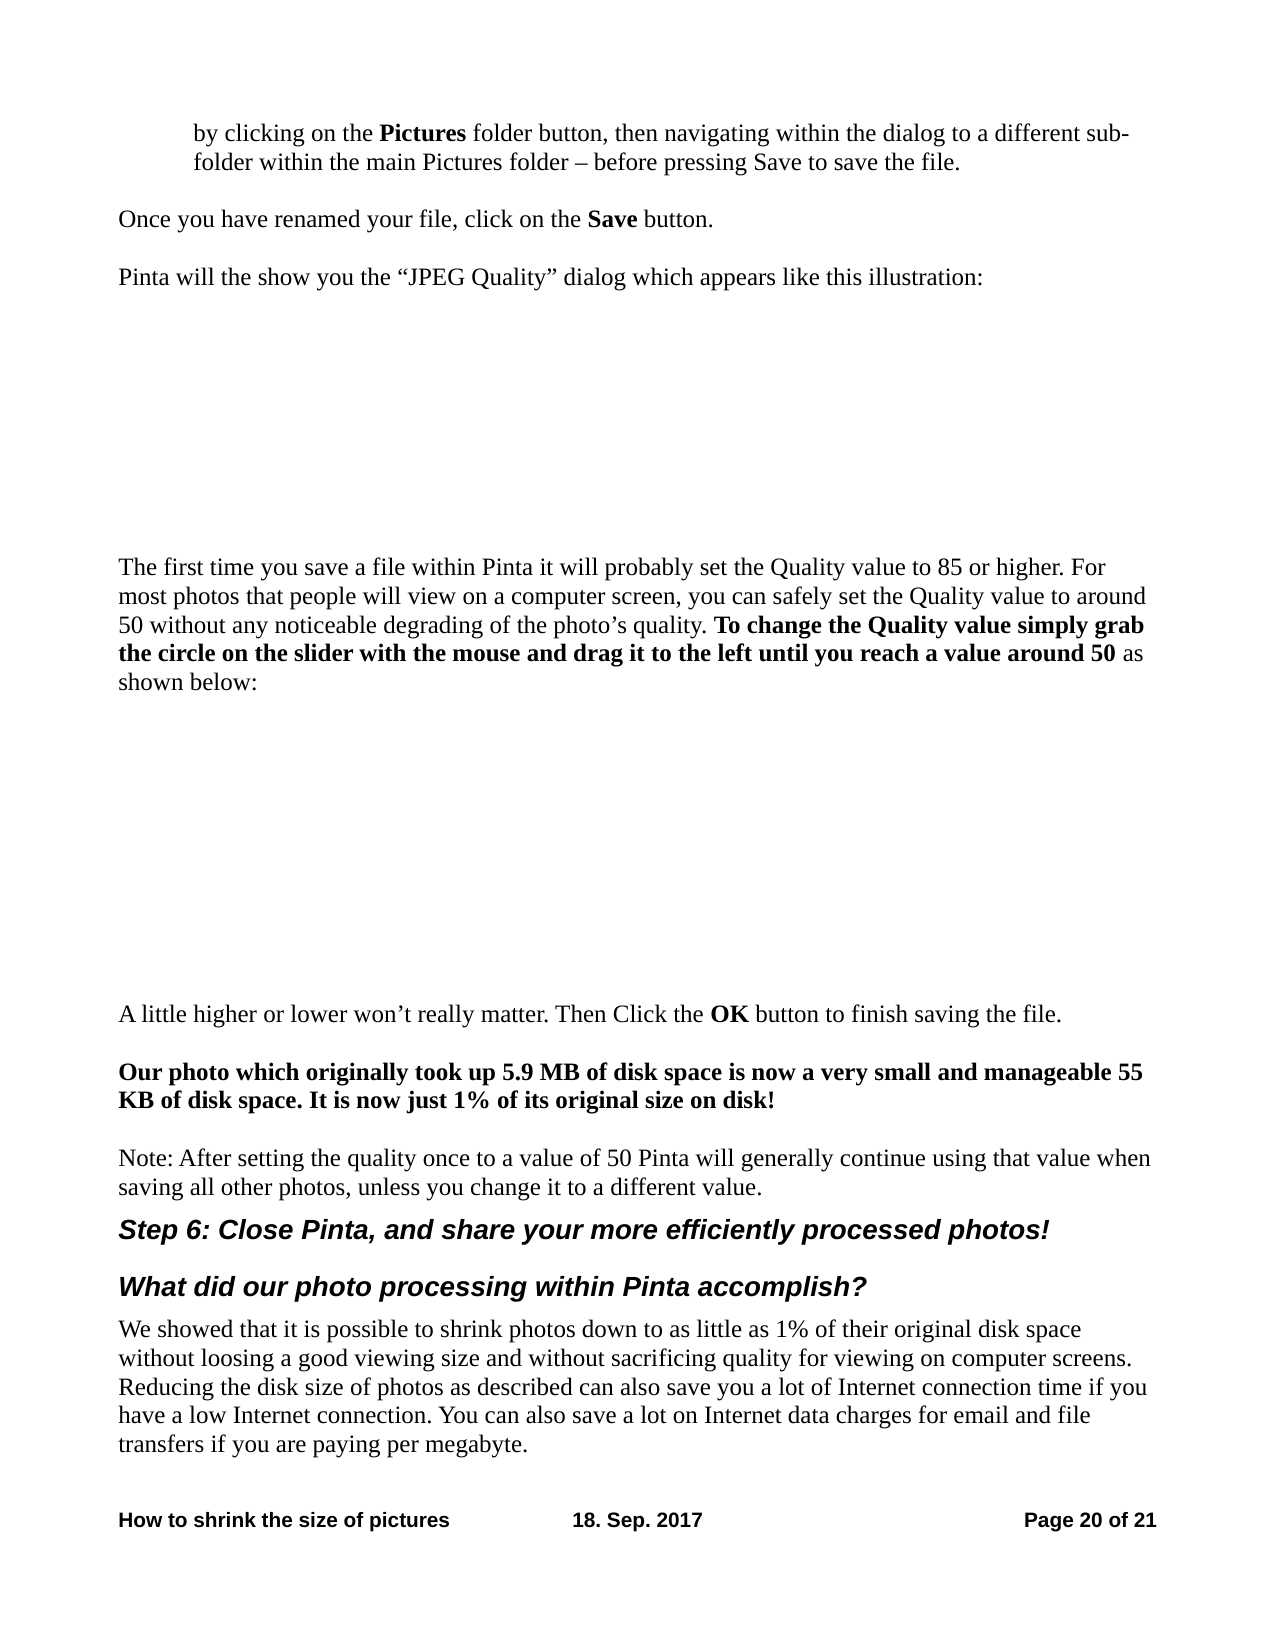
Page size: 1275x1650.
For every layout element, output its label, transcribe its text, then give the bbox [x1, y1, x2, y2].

subtitle What did our photo processing within Pinta accomplish? [118, 1270, 1157, 1302]
text Once you have renamed your file, click on the Save button. [118, 204, 1157, 233]
text The first time you save a file within Pinta it will probably set the Quality value to 85 or higher. For most photos that people will view on a computer screen, you can safely set the Quality value to around 50 without any noticeable degrading of the photo’s quality. To change the Quality value simply grab the circle on the slider with the mouse and drag it to the left until you reach a value around 50 as shown below: [118, 552, 1157, 696]
text A little higher or lower won’t really matter. Then Click the OK button to finish saving the file. [118, 999, 1157, 1028]
text Our photo which originally took up 5.9 MB of disk space is now a very small and manageable 55 KB of disk space. It is now just 1% of its original size on disk! [118, 1057, 1157, 1114]
text Note: After setting the quality once to a value of 50 Pinta will generally continue using that value when saving all other photos, unless you change it to a different value. [118, 1143, 1157, 1201]
list by clicking on the Pictures folder button, then navigating within the dialog to a different sub-folder within the main Pictures folder – before pressing Save to save the file. [156, 118, 1157, 176]
text Pinta will the show you the “JPEG Quality” dialog which appears like this illustration: [118, 262, 1157, 291]
text We showed that it is possible to shrink photos down to as little as 1% of their original disk space without loosing a good viewing size and without sacrificing quality for viewing on computer screens. Reducing the disk size of photos as described can also save you a lot of Internet connection time if you have a low Internet connection. You can also save a lot on Internet data charges for email and file transfers if you are paying per megabyte. [118, 1314, 1157, 1458]
subtitle Step 6: Close Pinta, and share your more efficiently processed photos! [118, 1213, 1157, 1245]
